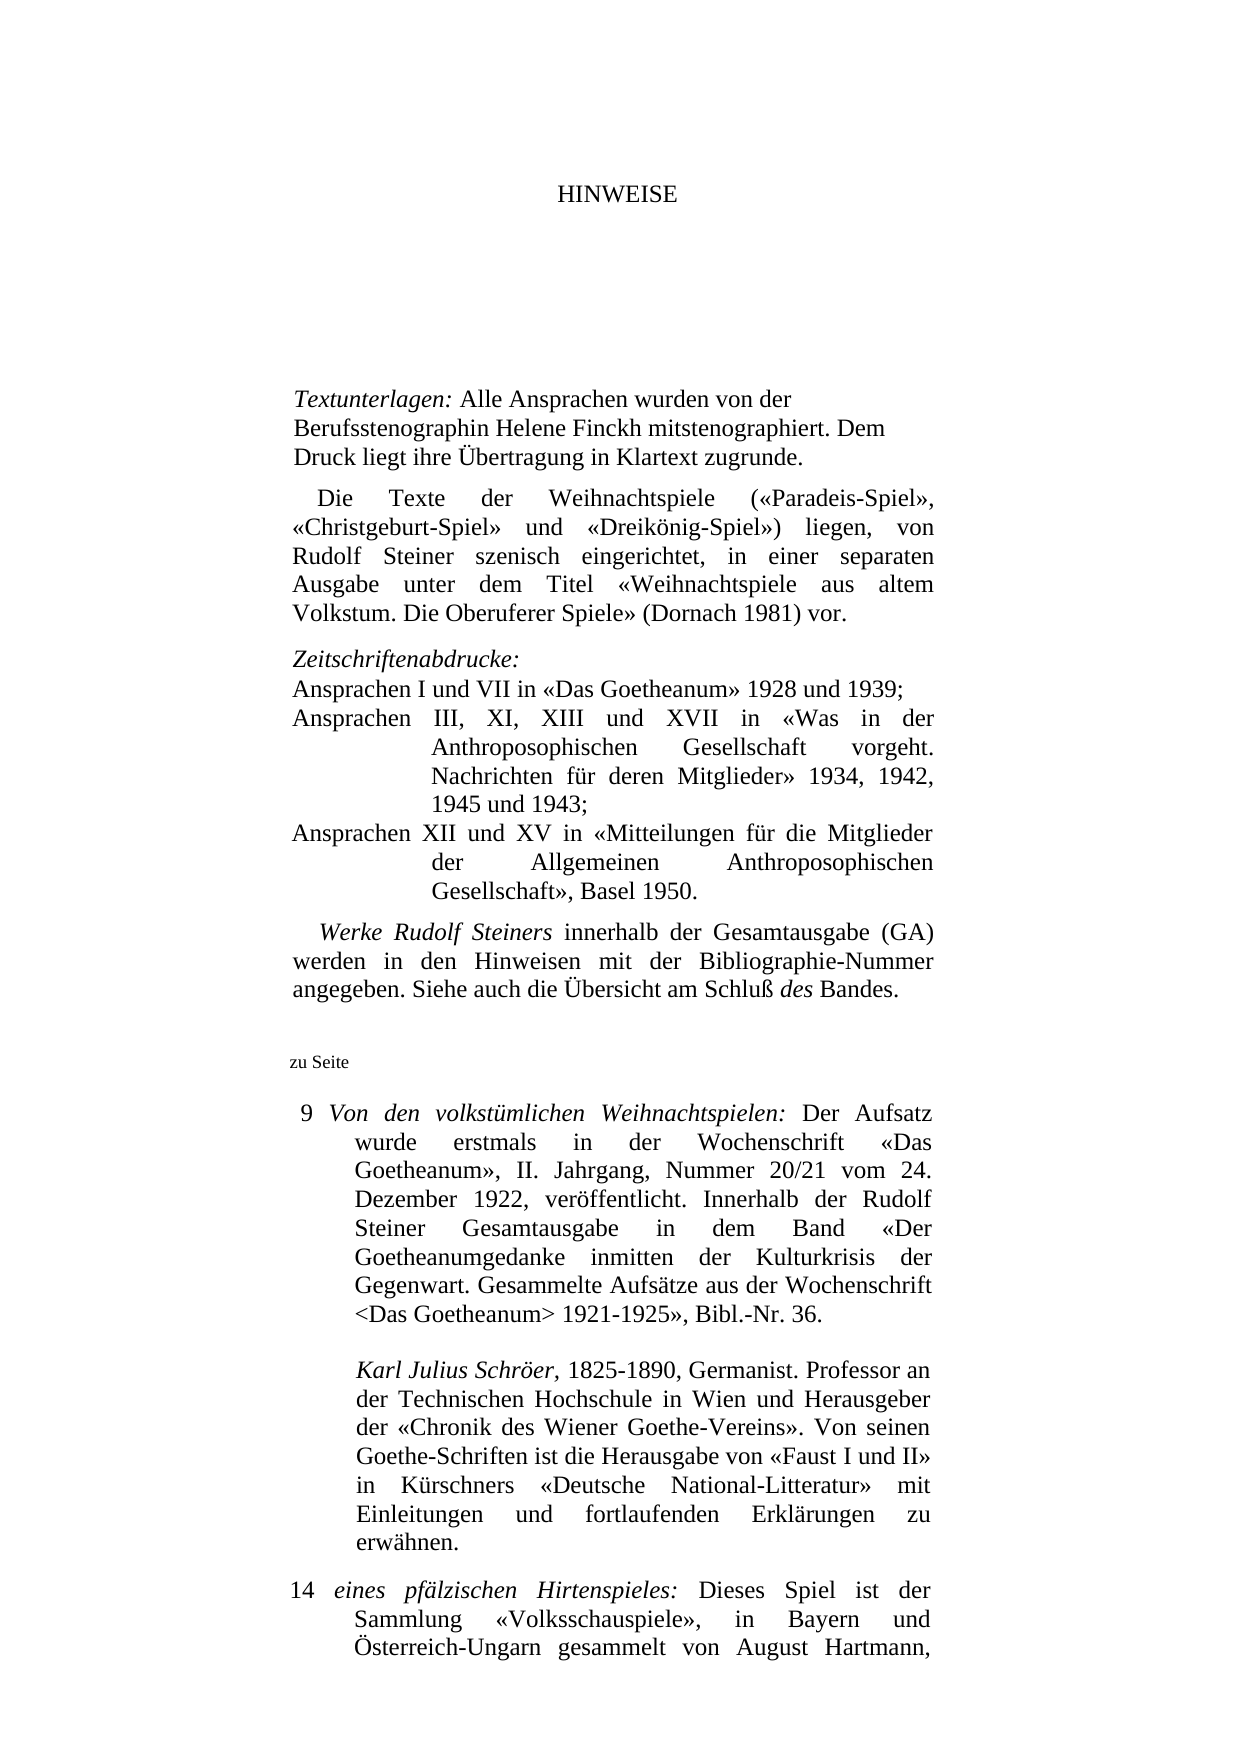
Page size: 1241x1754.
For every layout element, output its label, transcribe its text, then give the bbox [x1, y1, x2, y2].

text zu Seite [289, 1051, 936, 1073]
text Die Texte der Weihnachtspiele («Paradeis-Spiel», «Christgeburt-Spiel» und «Dreikönig-Spiel») liegen, von Rudolf Steiner szenisch eingerichtet, in einer separaten Ausgabe unter dem Titel «Weihnachtspiele aus altem Volkstum. Die Oberuferer Spiele» (Dornach 1981) vor. [292, 483, 935, 627]
text Karl Julius Schröer, 1825-1890, Germanist. Professor an der Technischen Hochschule in Wien und Herausgeber der «Chronik des Wiener Goethe-Vereins». Von seinen Goethe-Schriften ist die Herausgabe von «Faust I und II» in Kürschners «Deutsche National-Litteratur» mit Einleitungen und fortlaufenden Erklärungen zu erwähnen. [356, 1355, 931, 1556]
text Zeitschriftenabdrucke: [292, 644, 936, 672]
text Ansprachen XII und XV in «Mitteilungen für die Mitglieder der Allgemeinen Anthroposophischen Gesellschaft», Basel 1950. [291, 818, 933, 904]
text 14 eines pfälzischen Hirtenspieles: Dieses Spiel ist der Sammlung «Volksschauspiele», in Bayern und Österreich-Ungarn gesammelt von August Hartmann, [289, 1575, 931, 1661]
text 9 Von den volkstümlichen Weihnachtspielen: Der Aufsatz wurde erstmals in der Wochenschrift «Das Goetheanum», II. Jahrgang, Nummer 20/21 vom 24. Dezember 1922, veröffentlicht. Innerhalb der Rudolf Steiner Gesamtausgabe in dem Band «Der Goetheanumgedanke inmitten der Kulturkrisis der Gegenwart. Gesammelte Aufsätze aus der Wochenschrift <Das Goetheanum> 1921-1925», Bibl.-Nr. 36. [300, 1098, 932, 1328]
text Werke Rudolf Steiners innerhalb der Gesamtausgabe (GA) werden in den Hinweisen mit der Bibliographie-Nummer angegeben. Siehe auch die Übersicht am Schluß des Bandes. [292, 917, 934, 1003]
text Ansprachen I und VII in «Das Goetheanum» 1928 und 1939; [292, 674, 936, 703]
text HINWEISE [299, 179, 936, 207]
text Textunterlagen: Alle Ansprachen wurden von der Berufsstenographin Helene Finckh mitstenographiert. Dem Druck liegt ihre Übertragung in Klartext zugrunde. [293, 384, 936, 471]
text Ansprachen III, XI, XIII und XVII in «Was in der Anthroposophischen Gesellschaft vorgeht. Nachrichten für deren Mitglieder» 1934, 1942, 1945 und 1943; [292, 703, 934, 818]
